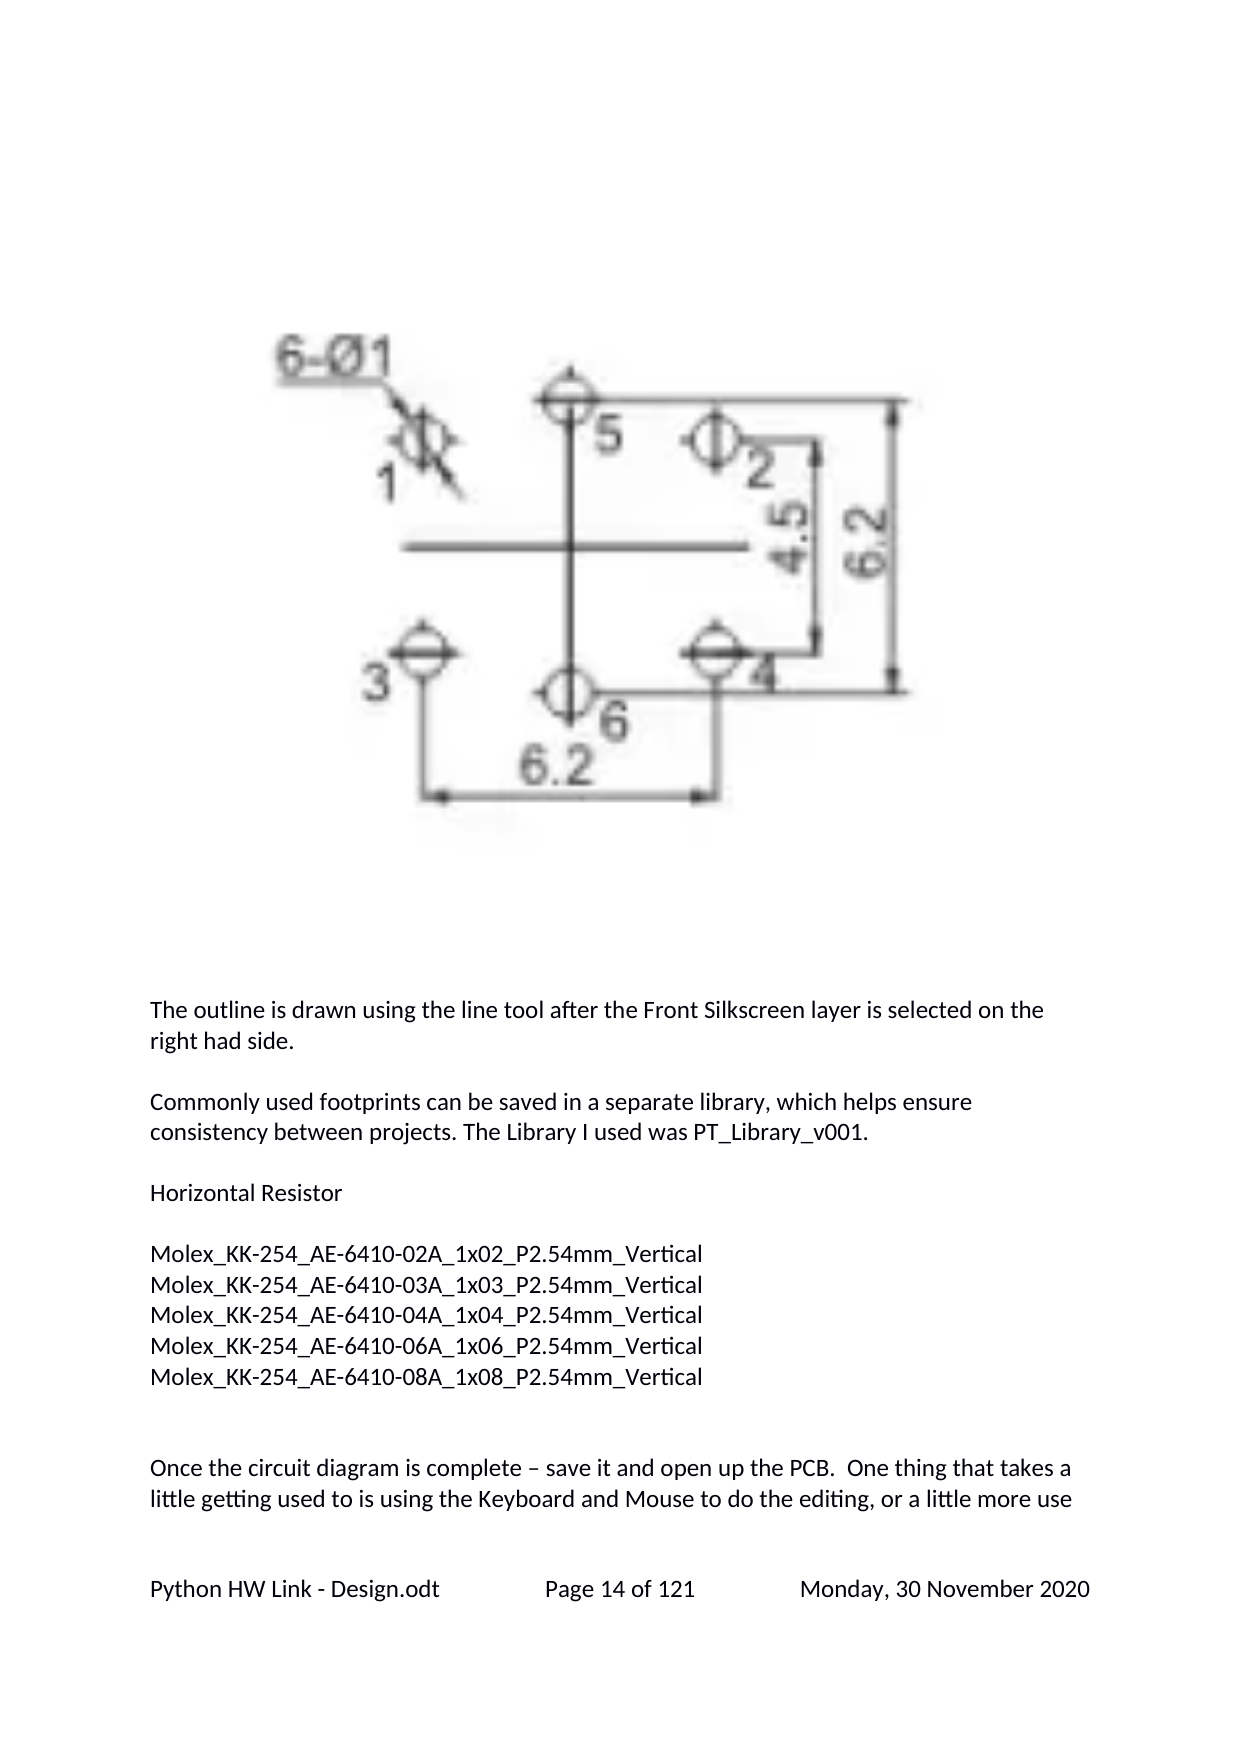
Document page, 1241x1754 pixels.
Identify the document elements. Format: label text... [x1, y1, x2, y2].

text Commonly used footprints can be saved in a separate library, which helps ensure consistency between projects. The Library I used was PT_Library_v001. [150, 1086, 1090, 1147]
text Molex_KK-254_AE-6410-02A_1x02_P2.54mm_Vertical [150, 1238, 1090, 1269]
text Molex_KK-254_AE-6410-03A_1x03_P2.54mm_Vertical [150, 1269, 1090, 1299]
picture [150, 150, 1091, 903]
text Horizontal Resistor [150, 1177, 1090, 1208]
text The outline is drawn using the line tool after the Front Silkscreen layer is selected on the right had side. [150, 994, 1090, 1055]
text Molex_KK-254_AE-6410-08A_1x08_P2.54mm_Vertical [150, 1361, 1090, 1391]
text Molex_KK-254_AE-6410-04A_1x04_P2.54mm_Vertical [150, 1299, 1090, 1330]
text Molex_KK-254_AE-6410-06A_1x06_P2.54mm_Vertical [150, 1330, 1090, 1361]
text Once the circuit diagram is complete – save it and open up the PCB. One thing that takes a little getting used to is using the Keyboard and Mouse to do the editing, or a little more use [150, 1452, 1090, 1513]
